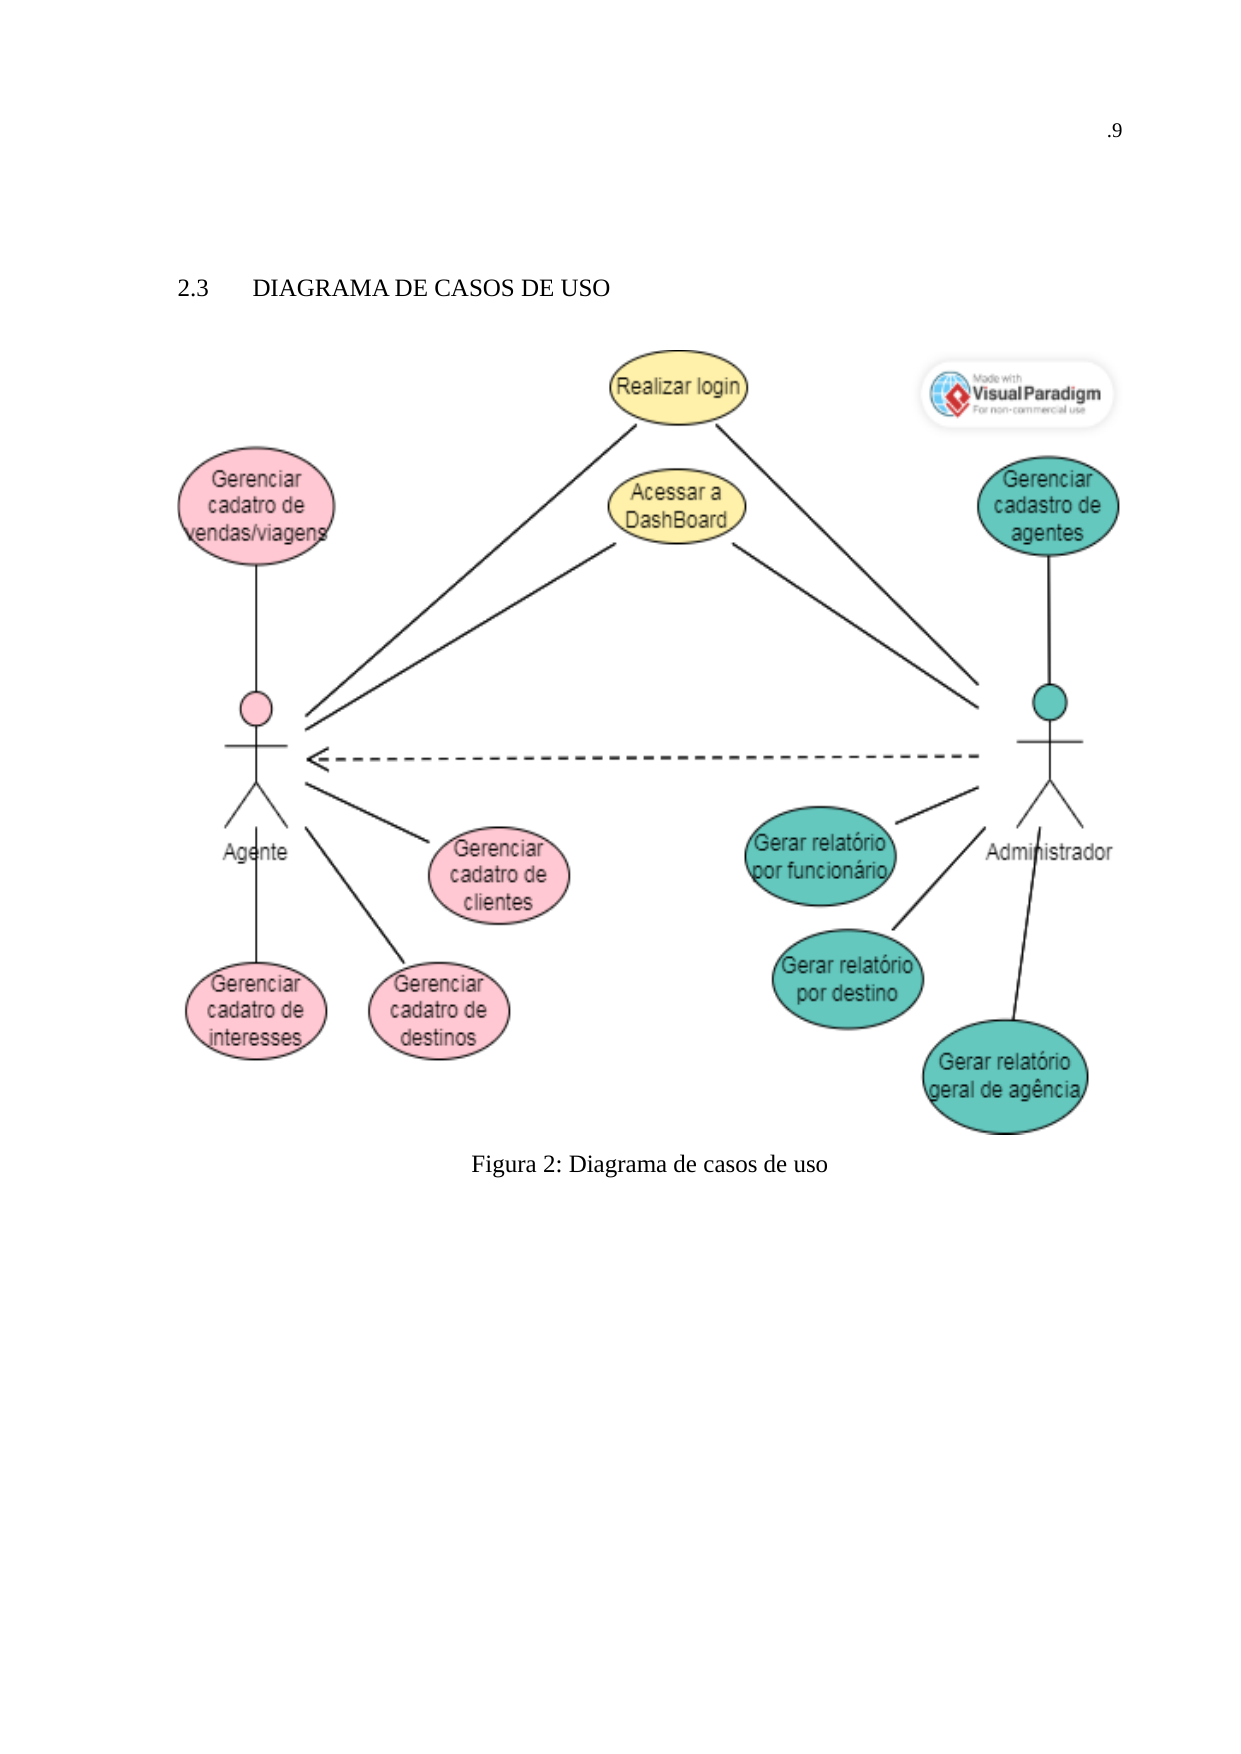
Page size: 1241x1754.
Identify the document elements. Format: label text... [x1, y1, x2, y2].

subtitle DIAGRAMA DE CASOS DE USO [177, 273, 1122, 302]
text Figura 2: Diagrama de casos de uso [108, 1135, 1191, 1177]
picture [177, 350, 1123, 1135]
